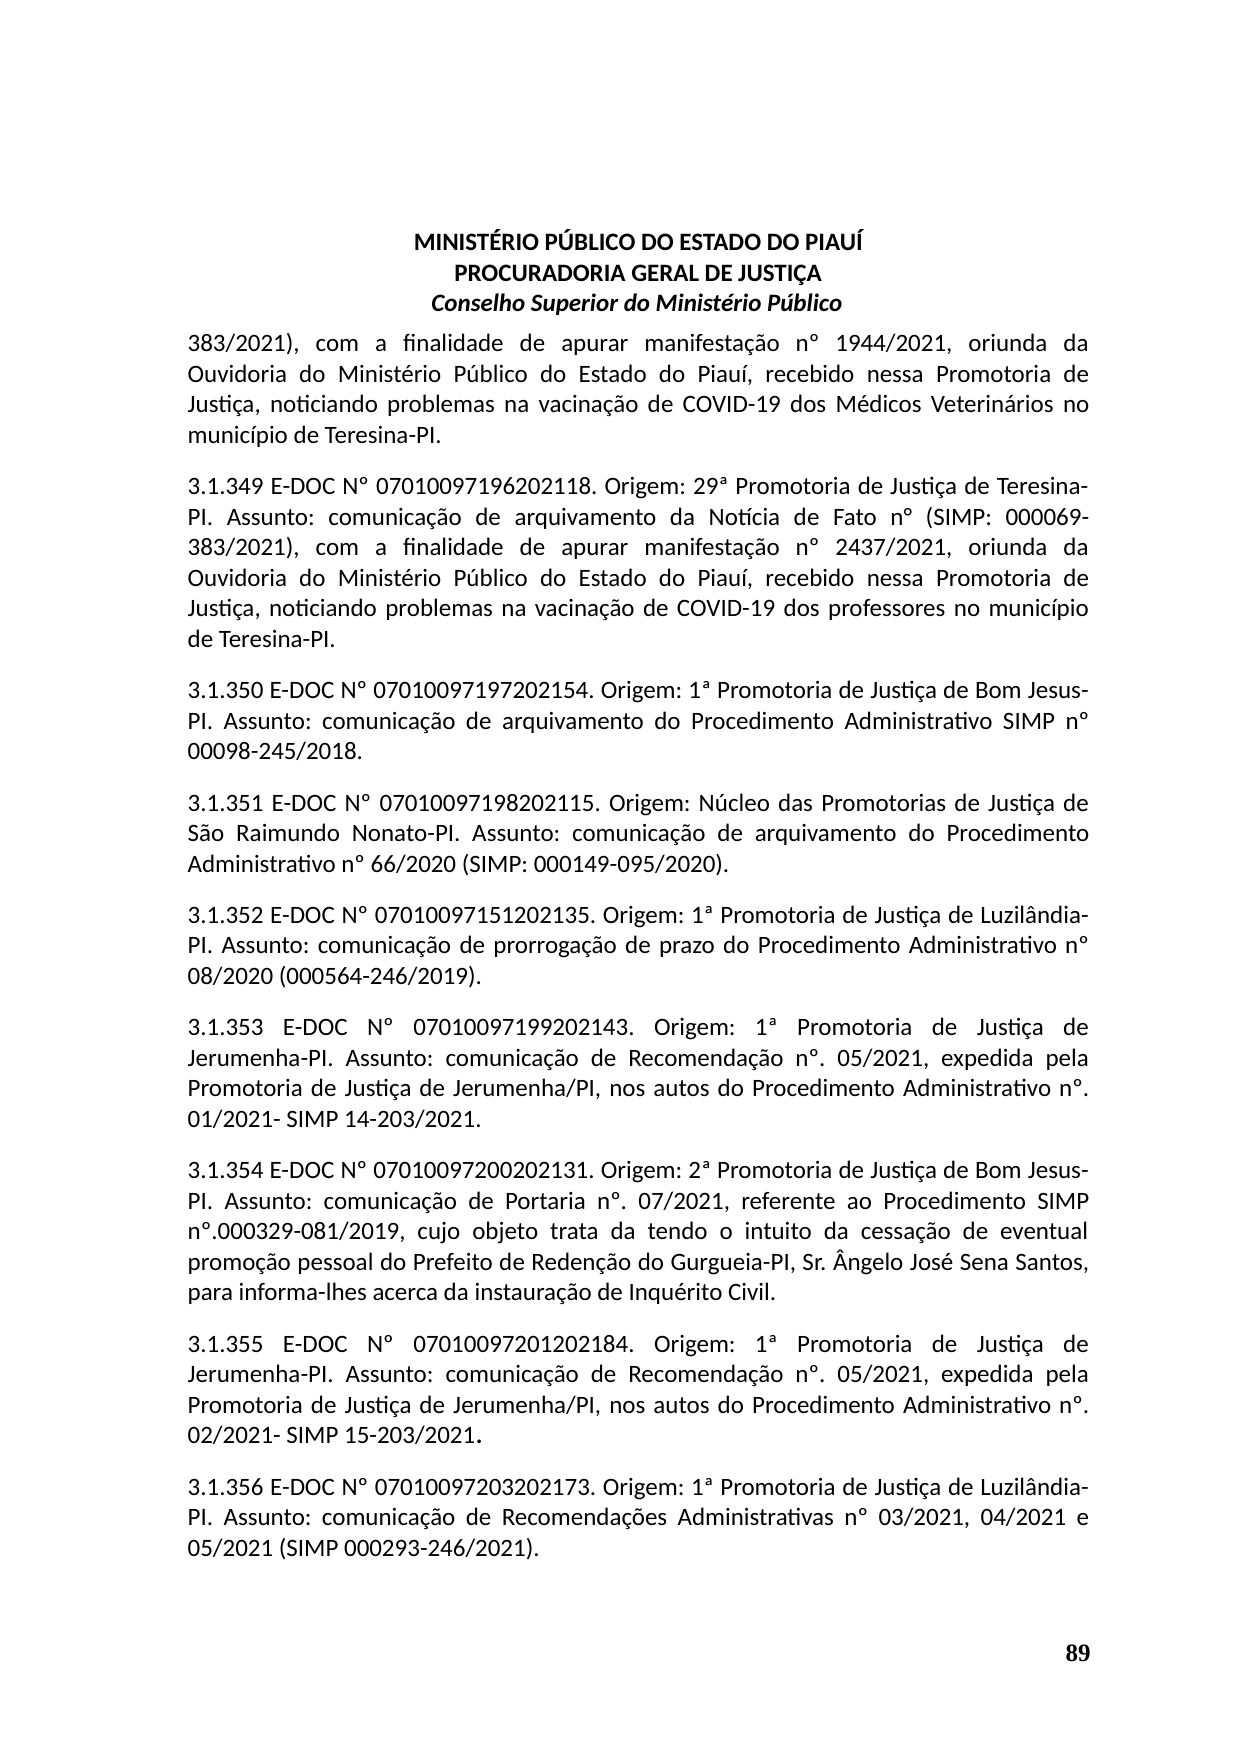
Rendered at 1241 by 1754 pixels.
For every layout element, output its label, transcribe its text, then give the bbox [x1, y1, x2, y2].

text 3.1.351 E-DOC Nº 07010097198202115. Origem: Núcleo das Promotorias de Justiça de São Raimundo Nonato-PI. Assunto: comunicação de arquivamento do Procedimento Administrativo nº 66/2020 (SIMP: 000149-095/2020). [187, 787, 1090, 878]
text 3.1.349 E-DOC Nº 07010097196202118. Origem: 29ª Promotoria de Justiça de Teresina-PI. Assunto: comunicação de arquivamento da Notícia de Fato n° (SIMP: 000069-383/2021), com a finalidade de apurar manifestação nº 2437/2021, oriunda da Ouvidoria do Ministério Público do Estado do Piauí, recebido nessa Promotoria de Justiça, noticiando problemas na vacinação de COVID-19 dos professores no município de Teresina-PI. [187, 470, 1090, 653]
text 3.1.355 E-DOC Nº 07010097201202184. Origem: 1ª Promotoria de Justiça de Jerumenha-PI. Assunto: comunicação de Recomendação nº. 05/2021, expedida pela Promotoria de Justiça de Jerumenha/PI, nos autos do Procedimento Administrativo nº. 02/2021- SIMP 15-203/2021. [187, 1328, 1090, 1450]
text 3.1.354 E-DOC Nº 07010097200202131. Origem: 2ª Promotoria de Justiça de Bom Jesus-PI. Assunto: comunicação de Portaria nº. 07/2021, referente ao Procedimento SIMP nº.000329-081/2019, cujo objeto trata da tendo o intuito da cessação de eventual promoção pessoal do Prefeito de Redenção do Gurgueia-PI, Sr. Ângelo José Sena Santos, para informa-lhes acerca da instauração de Inquérito Civil. [187, 1154, 1090, 1307]
text 3.1.356 E-DOC Nº 07010097203202173. Origem: 1ª Promotoria de Justiça de Luzilândia-PI. Assunto: comunicação de Recomendações Administrativas nº 03/2021, 04/2021 e 05/2021 (SIMP 000293-246/2021). [187, 1471, 1090, 1562]
text 383/2021), com a finalidade de apurar manifestação nº 1944/2021, oriunda da Ouvidoria do Ministério Público do Estado do Piauí, recebido nessa Promotoria de Justiça, noticiando problemas na vacinação de COVID-19 dos Médicos Veterinários no município de Teresina-PI. [187, 327, 1090, 449]
text 3.1.353 E-DOC Nº 07010097199202143. Origem: 1ª Promotoria de Justiça de Jerumenha-PI. Assunto: comunicação de Recomendação nº. 05/2021, expedida pela Promotoria de Justiça de Jerumenha/PI, nos autos do Procedimento Administrativo nº. 01/2021- SIMP 14-203/2021. [187, 1012, 1090, 1134]
text 3.1.352 E-DOC Nº 07010097151202135. Origem: 1ª Promotoria de Justiça de Luzilândia-PI. Assunto: comunicação de prorrogação de prazo do Procedimento Administrativo nº 08/2020 (000564-246/2019). [187, 899, 1090, 991]
text 3.1.350 E-DOC Nº 07010097197202154. Origem: 1ª Promotoria de Justiça de Bom Jesus-PI. Assunto: comunicação de arquivamento do Procedimento Administrativo SIMP nº 00098-245/2018. [187, 674, 1090, 766]
